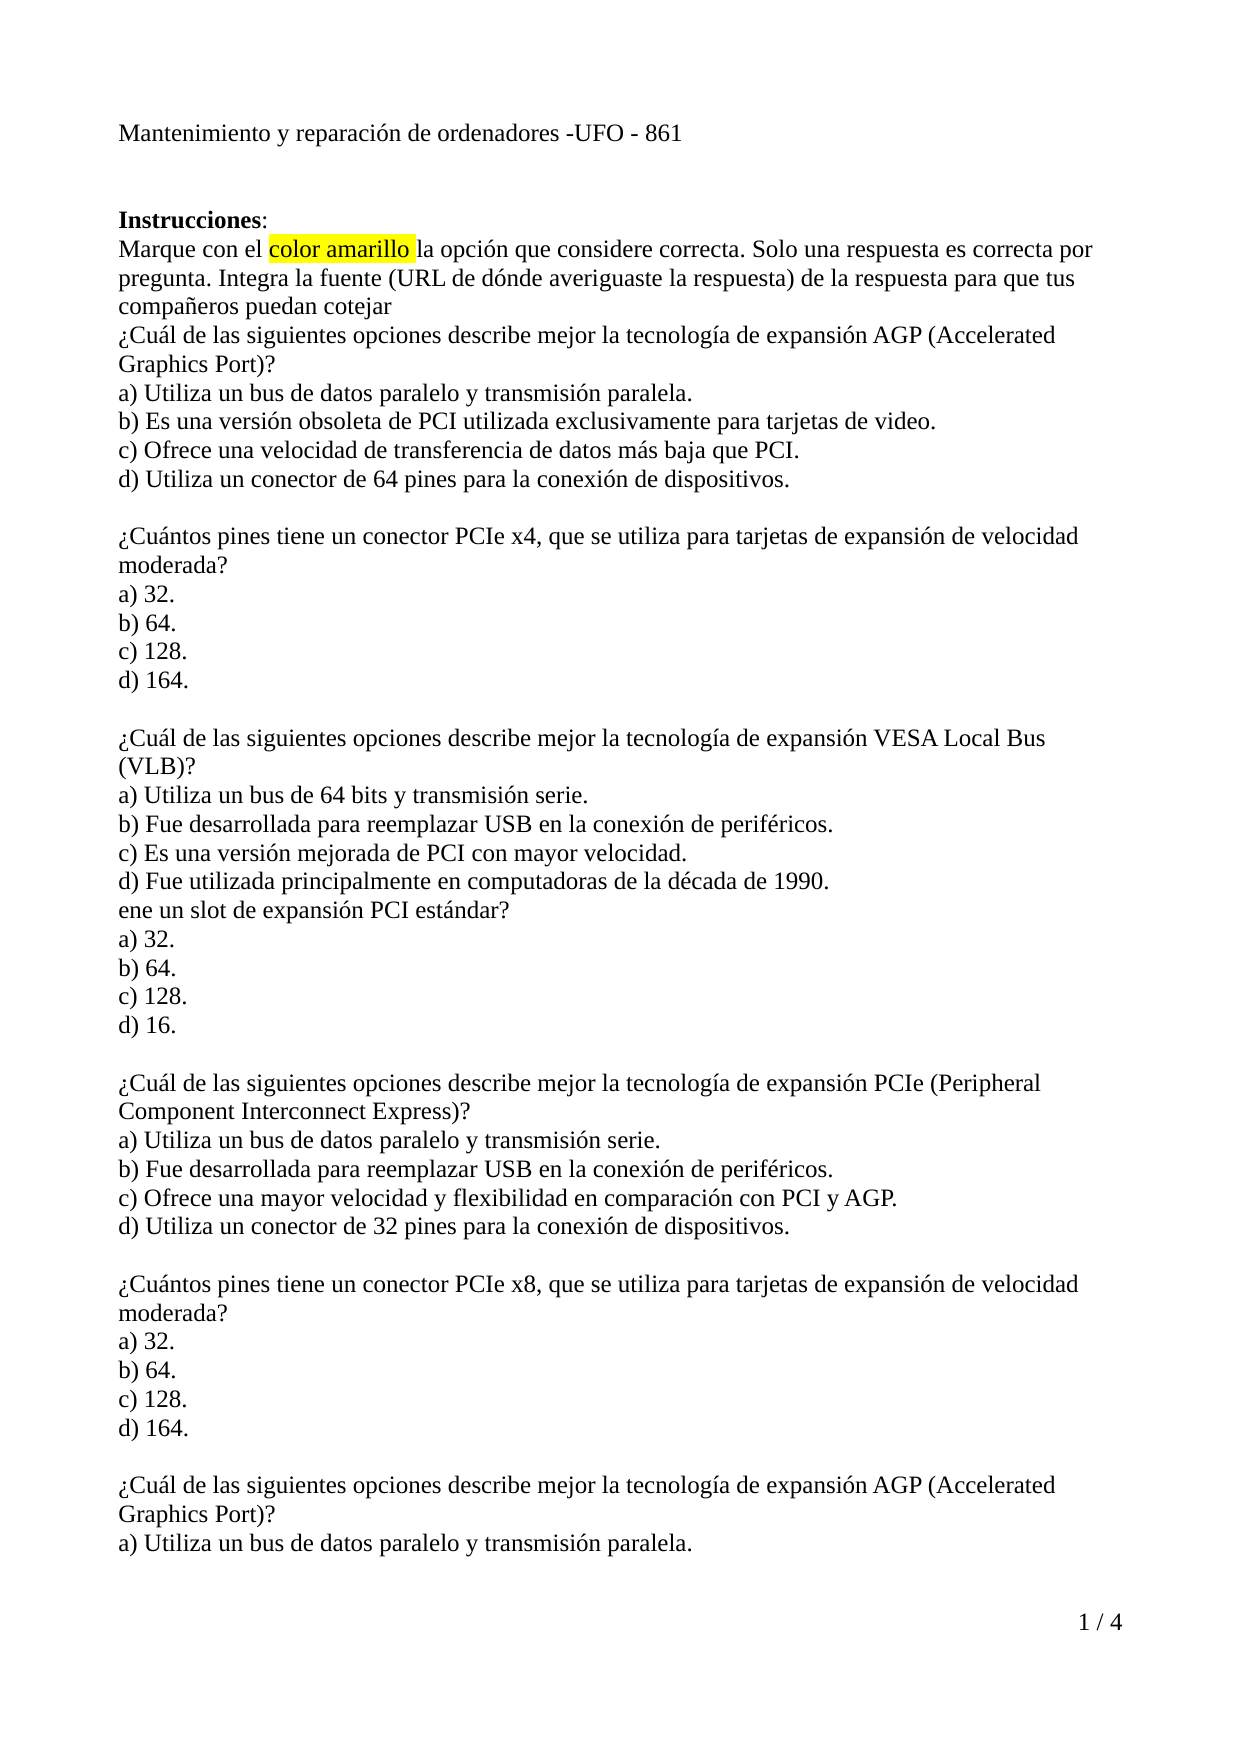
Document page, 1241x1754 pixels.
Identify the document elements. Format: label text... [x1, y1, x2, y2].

text a) Utiliza un bus de datos paralelo y transmisión serie. [118, 1125, 1122, 1154]
text c) 128. [118, 1384, 1122, 1413]
text a) Utiliza un bus de 64 bits y transmisión serie. [118, 780, 1122, 809]
text c) Es una versión mejorada de PCI con mayor velocidad. [118, 838, 1122, 866]
text ¿Cuál de las siguientes opciones describe mejor la tecnología de expansión PCIe (Peripheral Component Interconnect Express)? [118, 1068, 1122, 1125]
text ¿Cuántos pines tiene un conector PCIe x4, que se utiliza para tarjetas de expansión de velocidad moderada? [118, 521, 1122, 579]
text d) 164. [118, 665, 1122, 694]
text c) 128. [118, 636, 1122, 665]
text c) 128. [118, 981, 1122, 1010]
text Instrucciones: [118, 205, 1122, 234]
text Marque con el color amarillo la opción que considere correcta. Solo una respuesta es correcta por pregunta. Integra la fuente (URL de dónde averiguaste la respuesta) de la respuesta para que tus compañeros puedan cotejar [118, 234, 1122, 320]
text d) 16. [118, 1010, 1122, 1039]
text b) 64. [118, 953, 1122, 981]
text d) Utiliza un conector de 32 pines para la conexión de dispositivos. [118, 1211, 1122, 1240]
text c) Ofrece una mayor velocidad y flexibilidad en comparación con PCI y AGP. [118, 1183, 1122, 1211]
text d) 164. [118, 1413, 1122, 1441]
text c) Ofrece una velocidad de transferencia de datos más baja que PCI. [118, 435, 1122, 464]
text ¿Cuál de las siguientes opciones describe mejor la tecnología de expansión AGP (Accelerated Graphics Port)? [118, 320, 1122, 378]
text a) 32. [118, 1326, 1122, 1355]
text b) 64. [118, 1355, 1122, 1384]
text b) Fue desarrollada para reemplazar USB en la conexión de periféricos. [118, 1154, 1122, 1183]
text d) Utiliza un conector de 64 pines para la conexión de dispositivos. [118, 464, 1122, 493]
text a) 32. [118, 924, 1122, 953]
text ¿Cuántos pines tiene un conector PCIe x8, que se utiliza para tarjetas de expansión de velocidad moderada? [118, 1269, 1122, 1326]
text a) 32. [118, 579, 1122, 608]
text ene un slot de expansión PCI estándar? [118, 895, 1122, 924]
text ¿Cuál de las siguientes opciones describe mejor la tecnología de expansión VESA Local Bus (VLB)? [118, 723, 1122, 780]
text b) Es una versión obsoleta de PCI utilizada exclusivamente para tarjetas de video. [118, 406, 1122, 435]
text d) Fue utilizada principalmente en computadoras de la década de 1990. [118, 866, 1122, 895]
text ¿Cuál de las siguientes opciones describe mejor la tecnología de expansión AGP (Accelerated Graphics Port)? [118, 1470, 1122, 1528]
text a) Utiliza un bus de datos paralelo y transmisión paralela. [118, 1528, 1122, 1556]
text b) Fue desarrollada para reemplazar USB en la conexión de periféricos. [118, 809, 1122, 838]
text a) Utiliza un bus de datos paralelo y transmisión paralela. [118, 378, 1122, 406]
text b) 64. [118, 608, 1122, 636]
